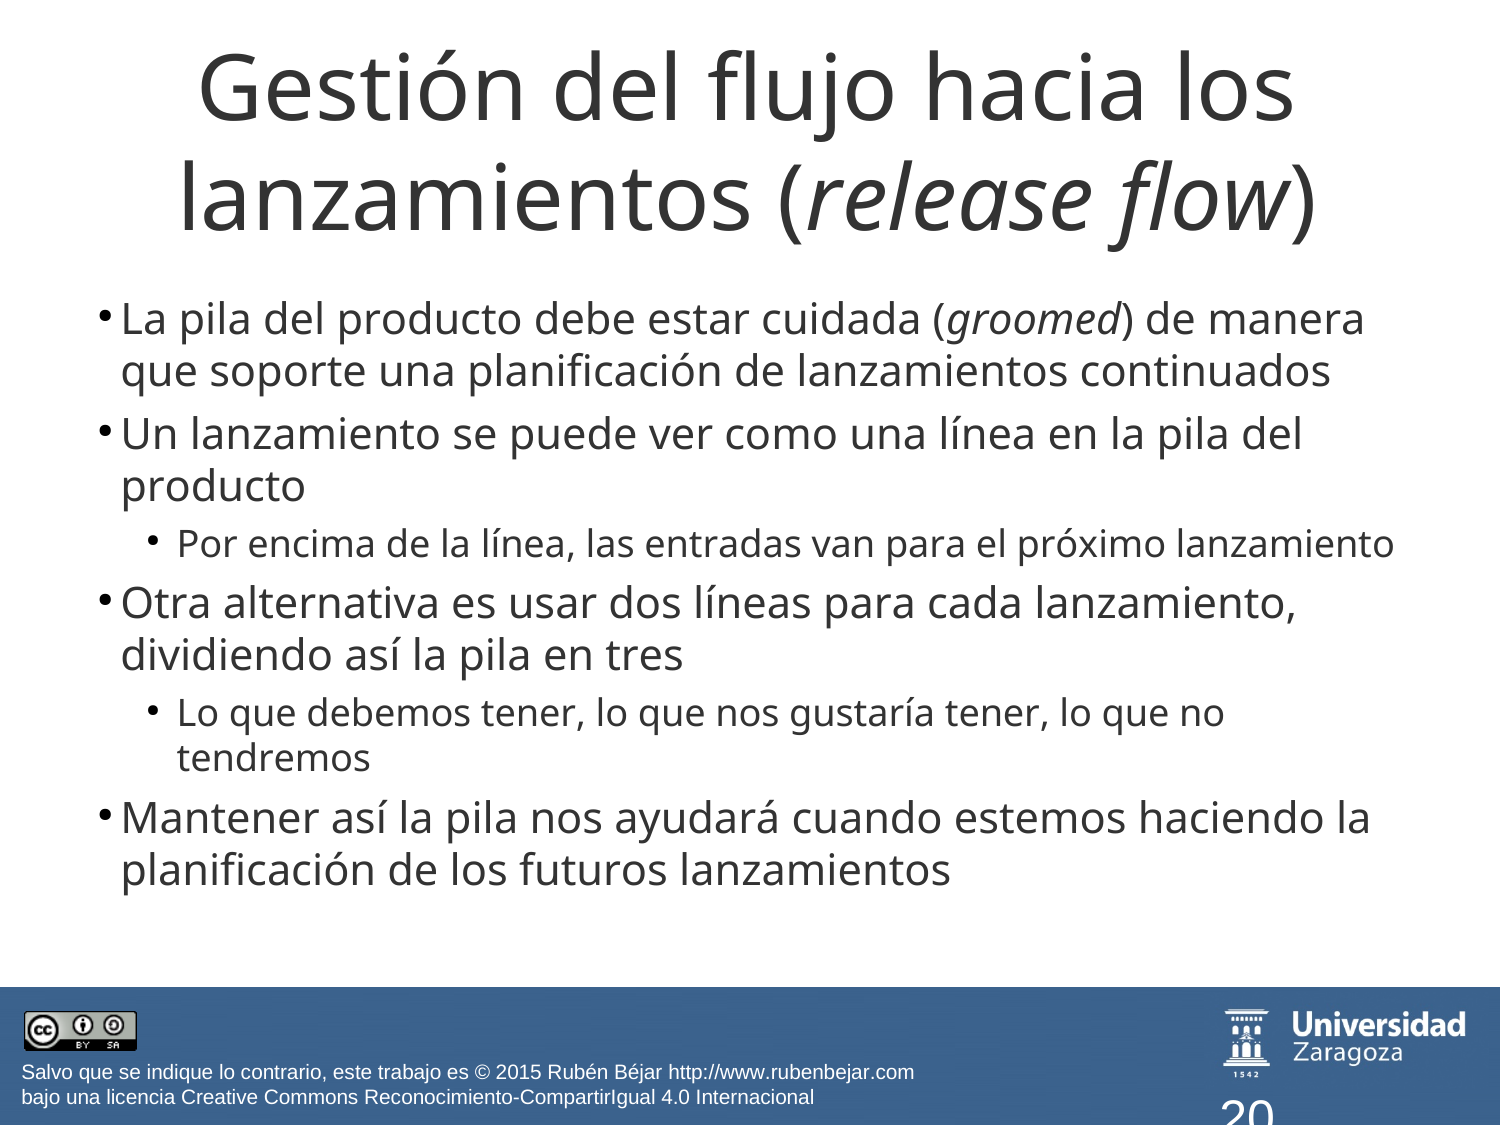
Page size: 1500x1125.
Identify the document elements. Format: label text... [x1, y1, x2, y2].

picture [0, 987, 1500, 1125]
title Gestión del flujo hacia los lanzamientos (release flow) [74, 21, 1420, 257]
list La pila del producto debe estar cuidada (groomed) de manera que soporte una planificación de lanzamientos continuados Un lanzamiento se puede ver como una línea en la pila del producto Por encima de la línea, las entradas van para el próximo lanzamiento Otra alternativa es usar dos líneas para cada lanzamiento, dividiendo así la pila en tres Lo que debemos tener, lo que nos gustaría tener, lo que no tendremos Mantener así la pila nos ayudará cuando estemos haciendo la planificación de los futuros lanzamientos [82, 283, 1418, 957]
picture [1253, 1104, 1268, 1125]
